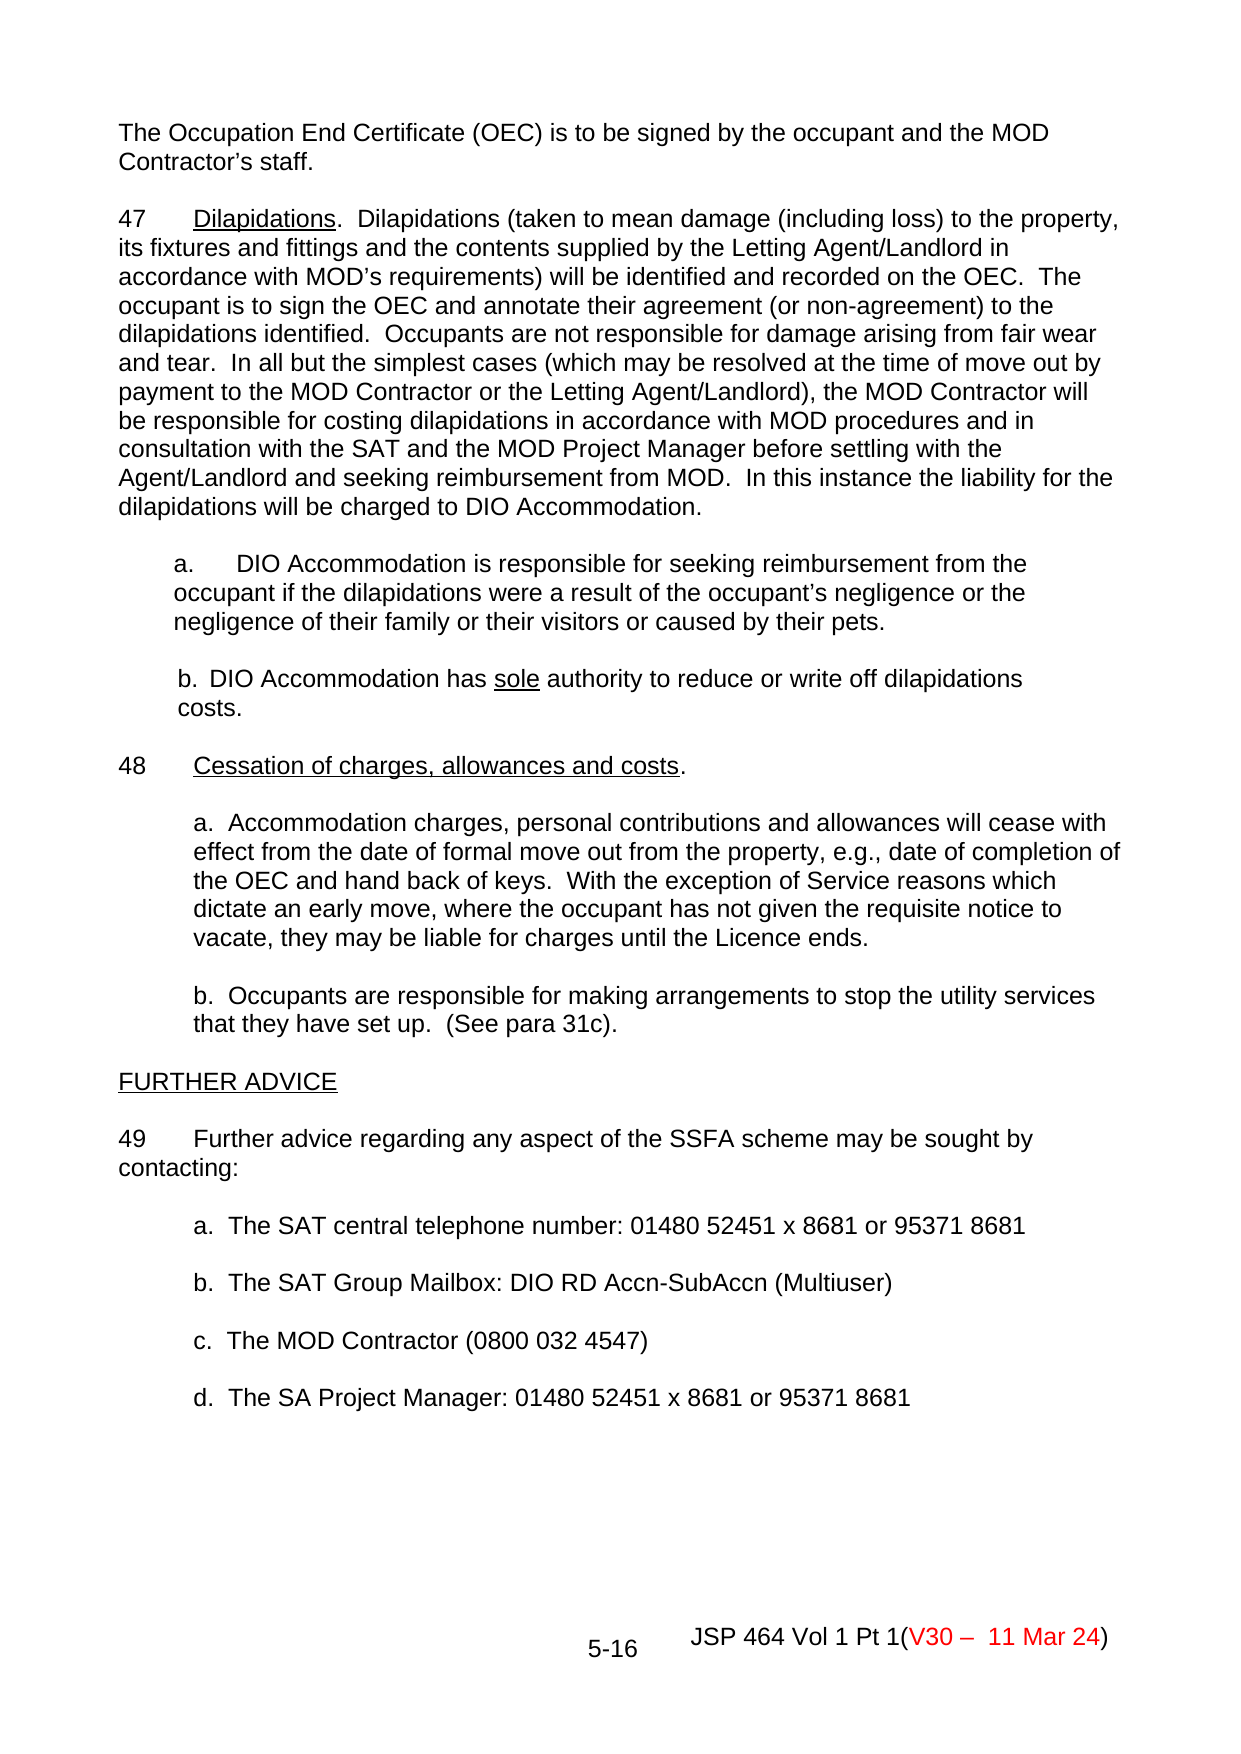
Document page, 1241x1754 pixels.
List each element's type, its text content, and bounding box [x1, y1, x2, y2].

text c. The MOD Contractor (0800 032 4547) [118, 1326, 1122, 1354]
text costs. [177, 693, 1122, 722]
text a. The SAT central telephone number: 01480 52451 x 8681 or 95371 8681 [118, 1211, 1122, 1239]
text b. The SAT Group Mailbox: DIO RD Accn-SubAccn (Multiuser) [118, 1268, 1122, 1297]
list DIO Accommodation has sole authority to reduce or write off dilapidations [177, 664, 1122, 693]
text d. The SA Project Manager: 01480 52451 x 8681 or 95371 8681 [118, 1383, 1122, 1412]
text a. DIO Accommodation is responsible for seeking reimbursement from the [118, 549, 1122, 578]
text FURTHER ADVICE [118, 1067, 1122, 1096]
text negligence of their family or their visitors or caused by their pets. [118, 607, 1122, 636]
text b. Occupants are responsible for making arrangements to stop the utility services that they have set up. (See para 31c). [193, 981, 1122, 1038]
text 49 Further advice regarding any aspect of the SSFA scheme may be sought by contacting: [118, 1124, 1122, 1182]
text The Occupation End Certificate (OEC) is to be signed by the occupant and the MOD Contractor’s staff. [118, 118, 1122, 176]
text occupant if the dilapidations were a result of the occupant’s negligence or the [118, 578, 1122, 607]
text 47 Dilapidations. Dilapidations (taken to mean damage (including loss) to the property, its fixtures and fittings and the contents supplied by the Letting Agent/Landlord in accordance with MOD’s requirements) will be identified and recorded on the OEC. The occupant is to sign the OEC and annotate their agreement (or non-agreement) to the dilapidations identified. Occupants are not responsible for damage arising from fair wear and tear. In all but the simplest cases (which may be resolved at the time of move out by payment to the MOD Contractor or the Letting Agent/Landlord), the MOD Contractor will be responsible for costing dilapidations in accordance with MOD procedures and in consultation with the SAT and the MOD Project Manager before settling with the Agent/Landlord and seeking reimbursement from MOD. In this instance the liability for the dilapidations will be charged to DIO Accommodation. [118, 204, 1122, 521]
text a. Accommodation charges, personal contributions and allowances will cease with effect from the date of formal move out from the property, e.g., date of completion of the OEC and hand back of keys. With the exception of Service reasons which dictate an early move, where the occupant has not given the requisite notice to vacate, they may be liable for charges until the Licence ends. [193, 808, 1122, 952]
text 48 Cessation of charges, allowances and costs. [118, 751, 1122, 779]
